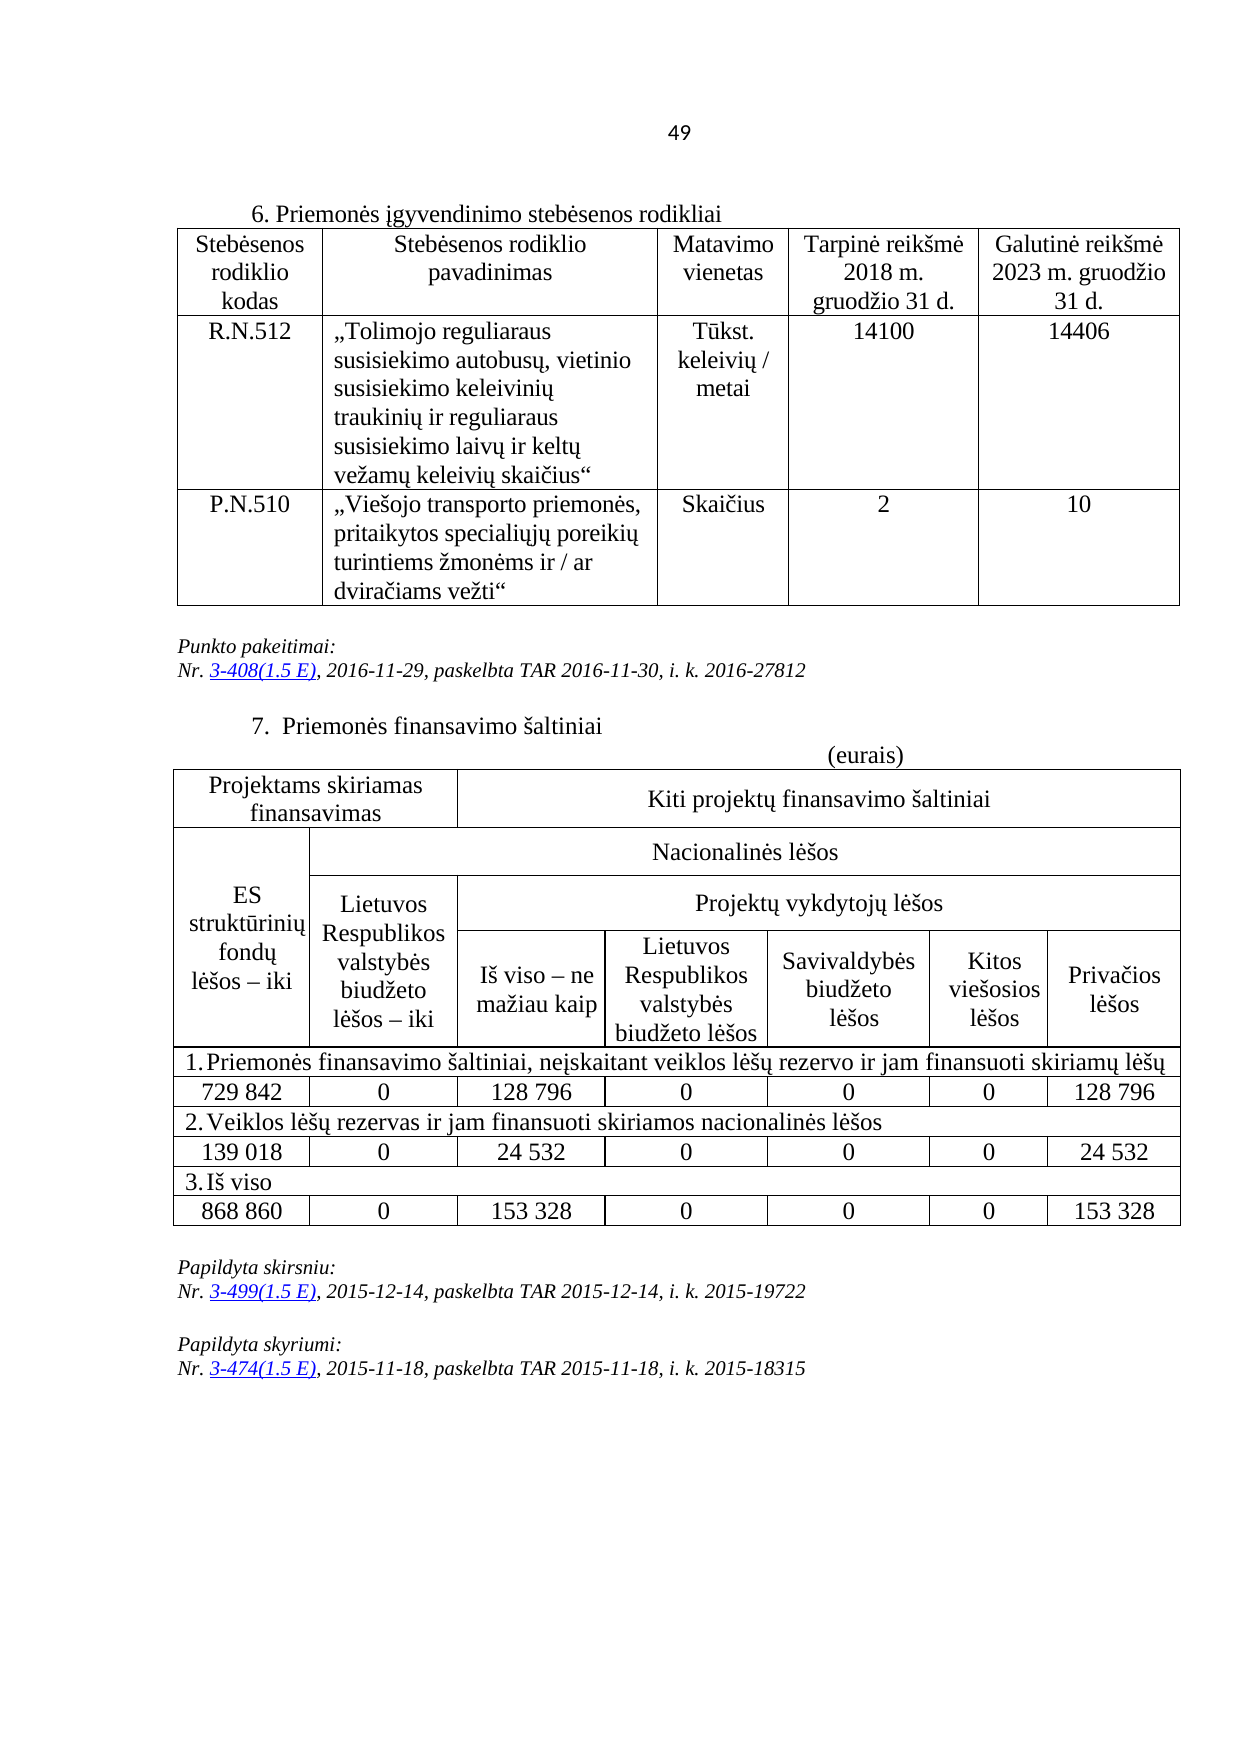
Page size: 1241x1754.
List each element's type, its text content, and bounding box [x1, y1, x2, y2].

table_cell 0 [310, 1196, 457, 1225]
table_cell R.N.512 [178, 316, 322, 488]
table_cell Savivaldybės biudžeto lėšos [768, 931, 929, 1046]
table_cell 153 328 [1048, 1196, 1180, 1225]
table_cell 128 796 [458, 1077, 604, 1106]
table_cell 1. Priemonės finansavimo šaltiniai, neįskaitant veiklos lėšų rezervo ir jam finansuoti skiriamų lėšų [174, 1048, 1180, 1076]
table_cell Projektų vykdytojų lėšos [458, 876, 1180, 930]
table_cell 128 796 [1048, 1077, 1180, 1106]
text 6. Priemonės įgyvendinimo stebėsenos rodikliai [251, 199, 1181, 228]
table_cell 2. Veiklos lėšų rezervas ir jam finansuoti skiriamos nacionalinės lėšos [174, 1107, 1180, 1136]
table_cell 10 [979, 490, 1179, 604]
table_header Galutinė reikšmė 2023 m. gruodžio 31 d. [979, 229, 1179, 315]
table_cell 14406 [979, 316, 1179, 488]
table_cell 24 532 [1048, 1137, 1180, 1166]
table_cell „Tolimojo reguliaraus susisiekimo autobusų, vietinio susisiekimo keleivinių traukinių ir reguliaraus susisiekimo laivų ir keltų vežamų keleivių skaičius“ [323, 316, 657, 488]
table_cell 153 328 [458, 1196, 604, 1225]
table_cell 3. Iš viso [174, 1167, 1180, 1195]
table_cell 0 [606, 1196, 767, 1225]
table_cell 0 [768, 1077, 929, 1106]
table_cell 14100 [789, 316, 978, 488]
text Punkto pakeitimai: [177, 634, 1181, 658]
text Nr. 3-474(1.5 E), 2015-11-18, paskelbta TAR 2015-11-18, i. k. 2015-18315 [177, 1356, 1181, 1380]
table_cell 0 [930, 1196, 1047, 1225]
table_cell 0 [606, 1077, 767, 1106]
table_cell 0 [930, 1137, 1047, 1166]
table_cell Kitos viešosios lėšos [930, 931, 1047, 1046]
table_cell 139 018 [174, 1137, 309, 1166]
table_cell 0 [768, 1137, 929, 1166]
table_cell Skaičius [658, 490, 788, 604]
table_header Matavimo vienetas [658, 229, 788, 315]
table_cell P.N.510 [178, 490, 322, 604]
table_cell 0 [310, 1077, 457, 1106]
table_header Kiti projektų finansavimo šaltiniai [458, 770, 1180, 827]
table_cell Iš viso – ne mažiau kaip [458, 931, 604, 1046]
table_cell 2 [789, 490, 978, 604]
text 7. Priemonės finansavimo šaltiniai [251, 711, 1181, 740]
table_cell 0 [310, 1137, 457, 1166]
table_cell 0 [606, 1137, 767, 1166]
table_cell „Viešojo transporto priemonės, pritaikytos specialiųjų poreikių turintiems žmonėms ir / ar dviračiams vežti“ [323, 490, 657, 604]
table_cell Lietuvos Respublikos valstybės biudžeto lėšos – iki [310, 876, 457, 1046]
table_cell 729 842 [174, 1077, 309, 1106]
table_cell 24 532 [458, 1137, 604, 1166]
table_cell ES struktūrinių fondų lėšos – iki [174, 828, 309, 1046]
text Papildyta skirsniu: [177, 1255, 1181, 1279]
table_header Projektams skiriamas finansavimas [174, 770, 457, 827]
table_cell Tūkst. keleivių / metai [658, 316, 788, 488]
text Papildyta skyriumi: [177, 1332, 1181, 1356]
text Nr. 3-499(1.5 E), 2015-12-14, paskelbta TAR 2015-12-14, i. k. 2015-19722 [177, 1279, 1181, 1303]
table_cell 0 [930, 1077, 1047, 1106]
table_cell Privačios lėšos [1048, 931, 1180, 1046]
table_cell Lietuvos Respublikos valstybės biudžeto lėšos [606, 931, 767, 1046]
table_cell Nacionalinės lėšos [310, 828, 1180, 874]
table_header Stebėsenos rodiklio pavadinimas [323, 229, 657, 315]
table_header Tarpinė reikšmė 2018 m. gruodžio 31 d. [789, 229, 978, 315]
text (eurais) [177, 740, 904, 769]
text Nr. 3-408(1.5 E), 2016-11-29, paskelbta TAR 2016-11-30, i. k. 2016-27812 [177, 658, 1181, 682]
table_header Stebėsenos rodiklio kodas [178, 229, 322, 315]
table_cell 0 [768, 1196, 929, 1225]
table_cell 868 860 [174, 1196, 309, 1225]
